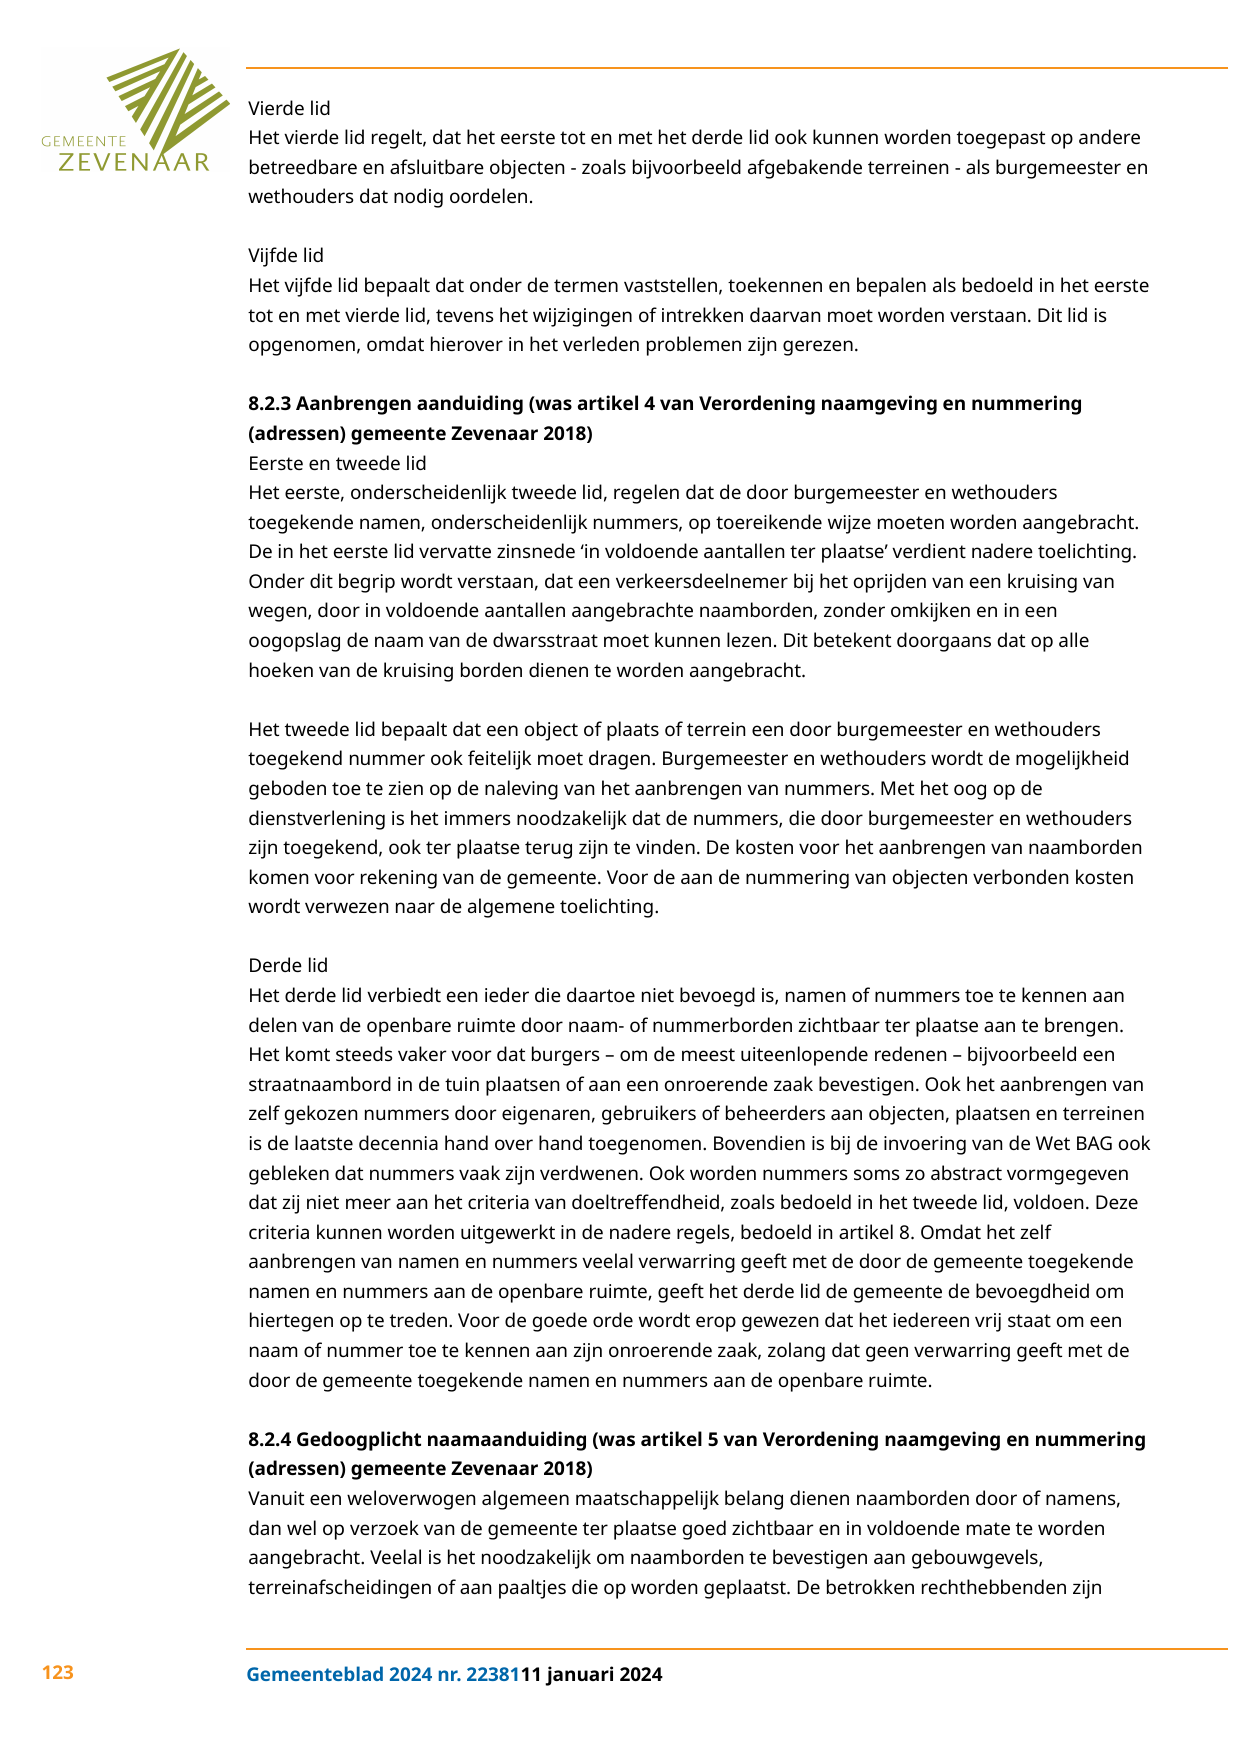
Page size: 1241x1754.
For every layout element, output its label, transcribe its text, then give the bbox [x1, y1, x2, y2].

text Vanuit een weloverwogen algemeen maatschappelijk belang dienen naamborden door of namens, dan wel op verzoek van de gemeente ter plaatse goed zichtbaar en in voldoende mate te worden aangebracht. Veelal is het noodzakelijk om naamborden te bevestigen aan gebouwgevels, terreinafscheidingen of aan paaltjes die op worden geplaatst. De betrokken rechthebbenden zijn [248, 1485, 1152, 1600]
text Het derde lid verbiedt een ieder die daartoe niet bevoegd is, namen of nummers toe te kennen aan delen van de openbare ruimte door naam- of nummerborden zichtbaar ter plaatse aan te brengen. Het komt steeds vaker voor dat burgers – om de meest uiteenlopende redenen – bijvoorbeeld een straatnaambord in de tuin plaatsen of aan een onroerende zaak bevestigen. Ook het aanbrengen van zelf gekozen nummers door eigenaren, gebruikers of beheerders aan objecten, plaatsen en terreinen is de laatste decennia hand over hand toegenomen. Bovendien is bij de invoering van de Wet BAG ook gebleken dat nummers vaak zijn verdwenen. Ook worden nummers soms zo abstract vormgegeven dat zij niet meer aan het criteria van doeltreffendheid, zoals bedoeld in het tweede lid, voldoen. Deze criteria kunnen worden uitgewerkt in de nadere regels, bedoeld in artikel 8. Omdat het zelf aanbrengen van namen en nummers veelal verwarring geeft met de door de gemeente toegekende namen en nummers aan de openbare ruimte, geeft het derde lid de gemeente de bevoegdheid om hiertegen op te treden. Voor de goede orde wordt erop gewezen dat het iedereen vrij staat om een naam of nummer toe te kennen aan zijn onroerende zaak, zolang dat geen verwarring geeft met de door de gemeente toegekende namen en nummers aan de openbare ruimte. [248, 982, 1152, 1393]
text 8.2.4 Gedoogplicht naamaanduiding (was artikel 5 van Verordening naamgeving en nummering (adressen) gemeente Zevenaar 2018) [248, 1426, 1152, 1481]
text Het tweede lid bepaalt dat een object of plaats of terrein een door burgemeester en wethouders toegekend nummer ook feitelijk moet dragen. Burgemeester en wethouders wordt de mogelijkheid geboden toe te zien op de naleving van het aanbrengen van nummers. Met het oog op de dienstverlening is het immers noodzakelijk dat de nummers, die door burgemeester en wethouders zijn toegekend, ook ter plaatse terug zijn te vinden. De kosten voor het aanbrengen van naamborden komen voor rekening van de gemeente. Voor de aan de nummering van objecten verbonden kosten wordt verwezen naar de algemene toelichting. [248, 716, 1152, 919]
text 8.2.3 Aanbrengen aanduiding (was artikel 4 van Verordening naamgeving en nummering (adressen) gemeente Zevenaar 2018) [248, 391, 1152, 446]
text Vijfde lid [248, 243, 1152, 268]
text Derde lid [248, 953, 1152, 978]
text Het eerste, onderscheidenlijk tweede lid, regelen dat de door burgemeester en wethouders toegekende namen, onderscheidenlijk nummers, op toereikende wijze moeten worden aangebracht. De in het eerste lid vervatte zinsnede ‘in voldoende aantallen ter plaatse’ verdient nadere toelichting. Onder dit begrip wordt verstaan, dat een verkeersdeelnemer bij het oprijden van een kruising van wegen, door in voldoende aantallen aangebrachte naamborden, zonder omkijken en in een oogopslag de naam van de dwarsstraat moet kunnen lezen. Dit betekent doorgaans dat op alle hoeken van de kruising borden dienen te worden aangebracht. [248, 479, 1152, 683]
text Eerste en tweede lid [248, 450, 1152, 476]
text Vierde lid [248, 95, 1152, 121]
text Het vierde lid regelt, dat het eerste tot en met het derde lid ook kunnen worden toegepast op andere betreedbare en afsluitbare objecten - zoals bijvoorbeeld afgebakende terreinen - als burgemeester en wethouders dat nodig oordelen. [248, 124, 1152, 209]
text Het vijfde lid bepaalt dat onder de termen vaststellen, toekennen en bepalen als bedoeld in het eerste tot en met vierde lid, tevens het wijzigingen of intrekken daarvan moet worden verstaan. Dit lid is opgenomen, omdat hierover in het verleden problemen zijn gerezen. [248, 272, 1152, 357]
picture [41, 47, 231, 172]
